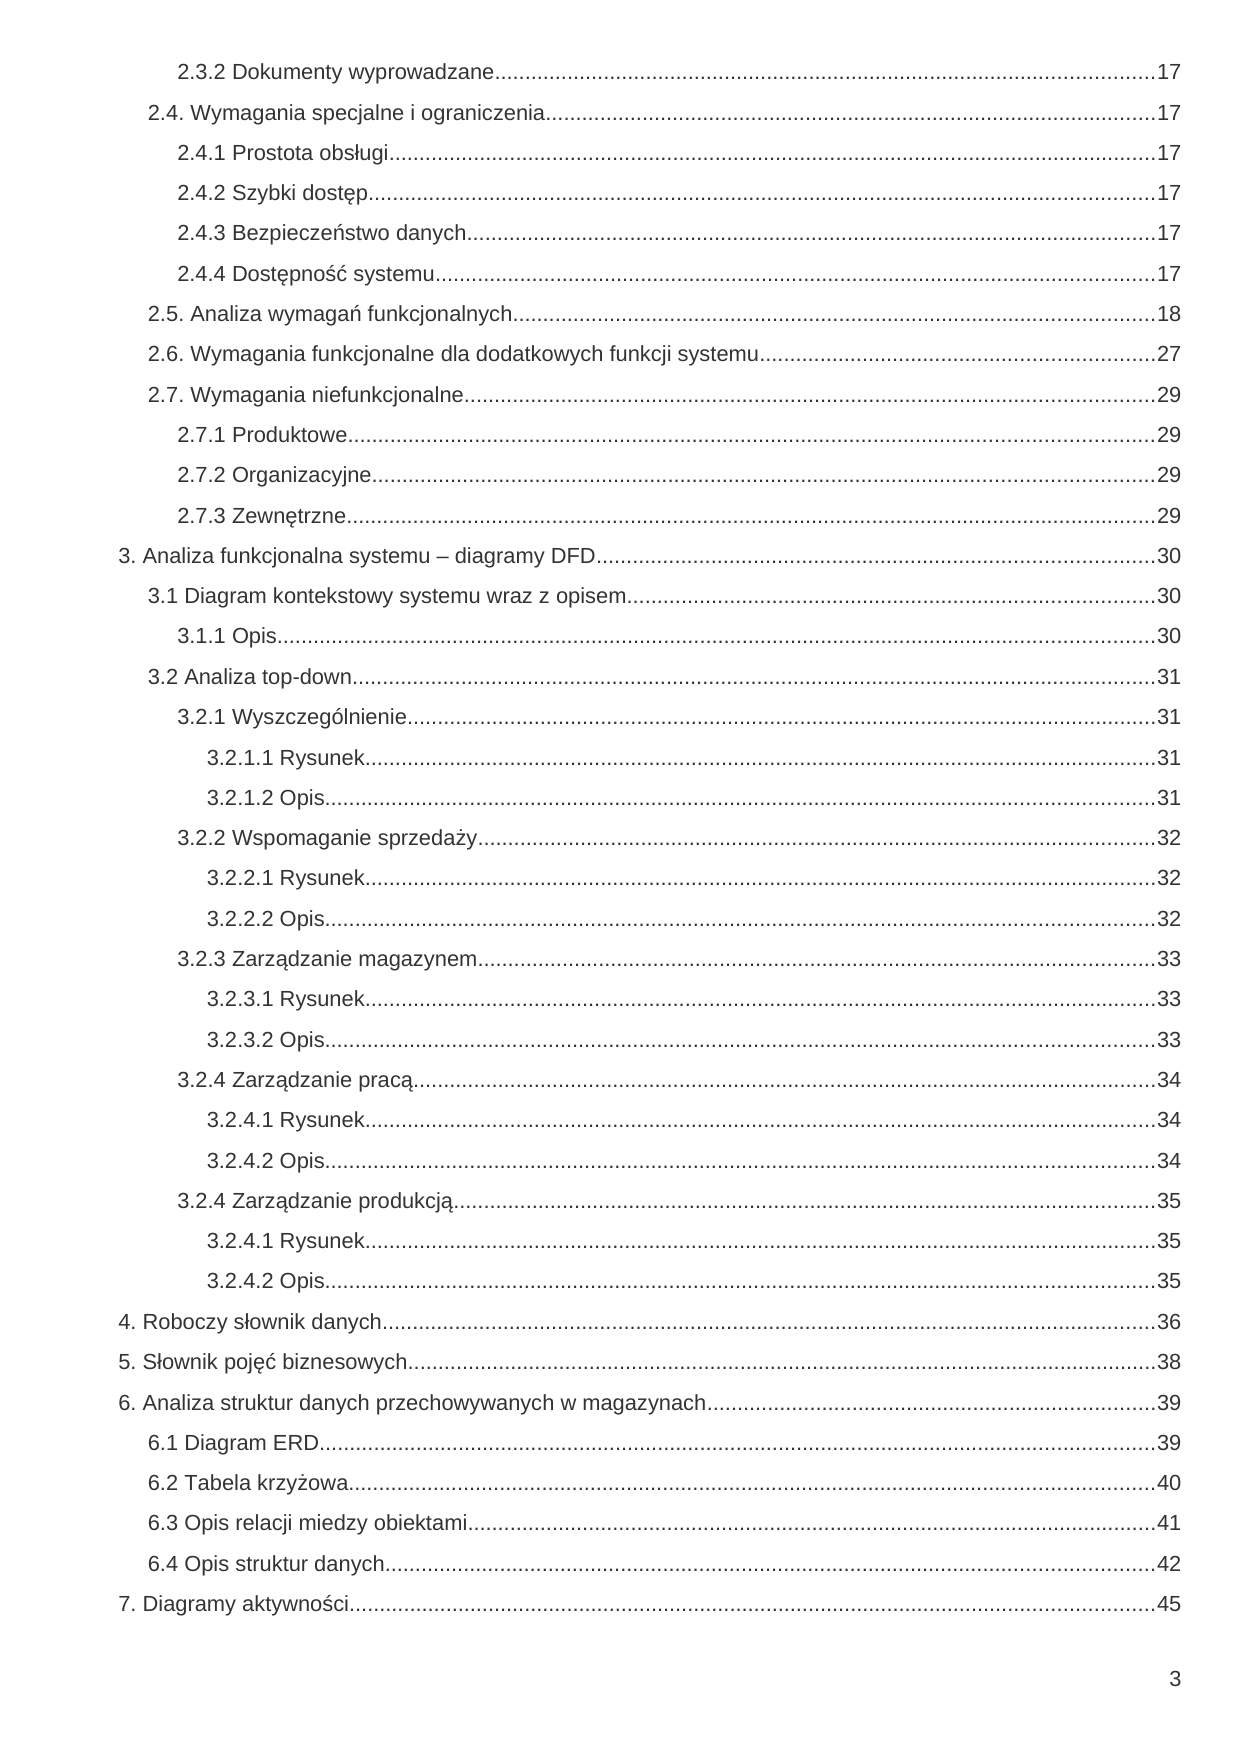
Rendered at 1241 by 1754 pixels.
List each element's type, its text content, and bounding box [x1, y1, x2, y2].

text 3.2.4.1 Rysunek 34 [207, 1107, 1181, 1132]
text 6. Analiza struktur danych przechowywanych w magazynach 39 [118, 1389, 1181, 1414]
text 3.2.4.2 Opis 34 [207, 1147, 1181, 1173]
text 2.7.1 Produktowe 29 [177, 422, 1181, 447]
text 3.2.4.1 Rysunek 35 [207, 1228, 1181, 1253]
text 2.3.2 Dokumenty wyprowadzane 17 [177, 59, 1181, 84]
text 3.2.4 Zarządzanie produkcją 35 [177, 1188, 1181, 1213]
text 2.7. Wymagania niefunkcjonalne 29 [148, 382, 1181, 407]
text 6.3 Opis relacji miedzy obiektami 41 [148, 1510, 1181, 1536]
text 3.2.3.2 Opis 33 [207, 1027, 1181, 1052]
text 2.4.3 Bezpieczeństwo danych 17 [177, 220, 1181, 246]
text 2.4.4 Dostępność systemu 17 [177, 261, 1181, 286]
text 4. Roboczy słownik danych 36 [118, 1309, 1181, 1334]
text 3.2.3 Zarządzanie magazynem 33 [177, 946, 1181, 971]
text 7. Diagramy aktywności 45 [118, 1591, 1181, 1616]
text 5. Słownik pojęć biznesowych 38 [118, 1349, 1181, 1374]
text 2.4. Wymagania specjalne i ograniczenia 17 [148, 99, 1181, 124]
text 3.1.1 Opis 30 [177, 623, 1181, 649]
text 3.2.4 Zarządzanie pracą 34 [177, 1067, 1181, 1092]
text 2.5. Analiza wymagań funkcjonalnych 18 [148, 301, 1181, 326]
text 3.2.2.2 Opis 32 [207, 906, 1181, 931]
text 3. Analiza funkcjonalna systemu – diagramy DFD 30 [118, 543, 1181, 568]
text 6.4 Opis struktur danych 42 [148, 1551, 1181, 1576]
text 2.7.2 Organizacyjne 29 [177, 462, 1181, 487]
text 2.7.3 Zewnętrzne 29 [177, 502, 1181, 528]
text 3.2.1.1 Rysunek 31 [207, 744, 1181, 769]
text 3.2.2.1 Rysunek 32 [207, 865, 1181, 891]
text 3.2.2 Wspomaganie sprzedaży 32 [177, 825, 1181, 850]
text 3.2.4.2 Opis 35 [207, 1268, 1181, 1294]
text 2.6. Wymagania funkcjonalne dla dodatkowych funkcji systemu 27 [148, 341, 1181, 366]
text 3.1 Diagram kontekstowy systemu wraz z opisem 30 [148, 583, 1181, 608]
text 3.2 Analiza top-down 31 [148, 664, 1181, 689]
text 2.4.1 Prostota obsługi 17 [177, 140, 1181, 165]
text 6.1 Diagram ERD 39 [148, 1430, 1181, 1455]
text 3.2.1 Wyszczególnienie 31 [177, 704, 1181, 729]
text 3.2.1.2 Opis 31 [207, 785, 1181, 810]
text 3.2.3.1 Rysunek 33 [207, 986, 1181, 1011]
text 2.4.2 Szybki dostęp 17 [177, 180, 1181, 205]
text 6.2 Tabela krzyżowa 40 [148, 1470, 1181, 1495]
